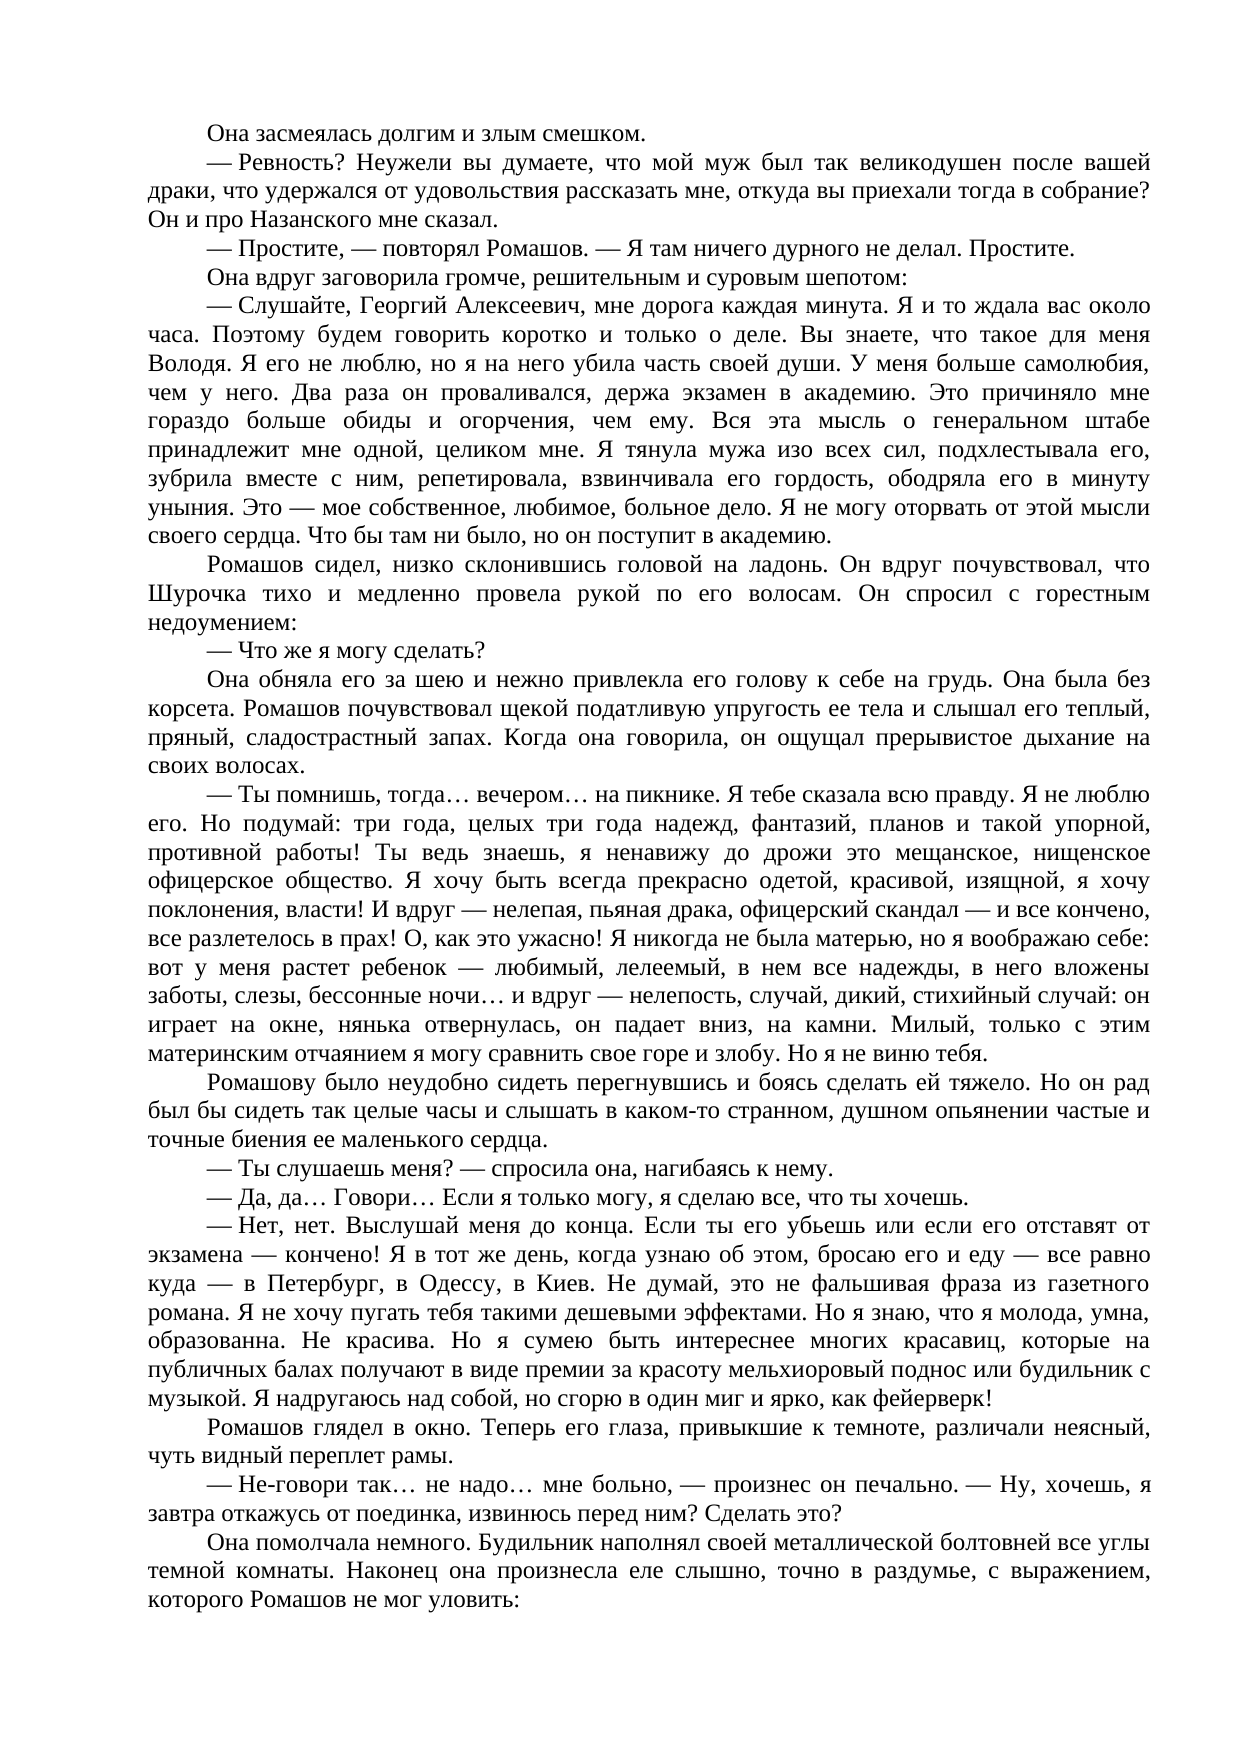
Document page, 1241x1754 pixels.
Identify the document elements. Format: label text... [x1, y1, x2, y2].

text — Ты слушаешь меня? — спросила она, нагибаясь к нему. [148, 1153, 1152, 1182]
text — Да, да… Говори… Если я только могу, я сделаю все, что ты хочешь. [148, 1182, 1152, 1211]
text Она обняла его за шею и нежно привлекла его голову к себе на грудь. Она была без корсета. Ромашов почувствовал щекой податливую упругость ее тела и слышал его теплый, пряный, сладострастный запах. Когда она говорила, он ощущал прерывистое дыхание на своих волосах. [148, 664, 1152, 779]
text — Простите, — повторял Ромашов. — Я там ничего дурного не делал. Простите. [148, 233, 1152, 262]
text Ромашов сидел, низко склонившись головой на ладонь. Он вдруг почувствовал, что Шурочка тихо и медленно провела рукой по его волосам. Он спросил с горестным недоумением: [148, 549, 1152, 636]
text — Не-говори так… не надо… мне больно, — произнес он печально. — Ну, хочешь, я завтра откажусь от поединка, извинюсь перед ним? Сделать это? [148, 1469, 1152, 1527]
text — Ты помнишь, тогда… вечером… на пикнике. Я тебе сказала всю правду. Я не люблю его. Но подумай: три года, целых три года надежд, фантазий, планов и такой упорной, противной работы! Ты ведь знаешь, я ненавижу до дрожи это мещанское, нищенское офицерское общество. Я хочу быть всегда прекрасно одетой, красивой, изящной, я хочу поклонения, власти! И вдруг — нелепая, пьяная драка, офицерский скандал — и все кончено, все разлетелось в прах! О, как это ужасно! Я никогда не была матерью, но я воображаю себе: вот у меня растет ребенок — любимый, лелеемый, в нем все надежды, в него вложены заботы, слезы, бессонные ночи… и вдруг — нелепость, случай, дикий, стихийный случай: он играет на окне, нянька отвернулась, он падает вниз, на камни. Милый, только с этим материнским отчаянием я могу сравнить свое горе и злобу. Но я не виню тебя. [148, 779, 1152, 1067]
text — Слушайте, Георгий Алексеевич, мне дорога каждая минута. Я и то ждала вас около часа. Поэтому будем говорить коротко и только о деле. Вы знаете, что такое для меня Володя. Я его не люблю, но я на него убила часть своей души. У меня больше самолюбия, чем у него. Два раза он проваливался, держа экзамен в академию. Это причиняло мне гораздо больше обиды и огорчения, чем ему. Вся эта мысль о генеральном штабе принадлежит мне одной, целиком мне. Я тянула мужа изо всех сил, подхлестывала его, зубрила вместе с ним, репетировала, взвинчивала его гордость, ободряла его в минуту уныния. Это — мое собственное, любимое, больное дело. Я не могу оторвать от этой мысли своего сердца. Что бы там ни было, но он поступит в академию. [148, 291, 1152, 549]
text — Нет, нет. Выслушай меня до конца. Если ты его убьешь или если его отставят от экзамена — кончено! Я в тот же день, когда узнаю об этом, бросаю его и еду — все равно куда — в Петербург, в Одессу, в Киев. Не думай, это не фальшивая фраза из газетного романа. Я не хочу пугать тебя такими дешевыми эффектами. Но я знаю, что я молода, умна, образованна. Не красива. Но я сумею быть интереснее многих красавиц, которые на публичных балах получают в виде премии за красоту мельхиоровый поднос или будильник с музыкой. Я надругаюсь над собой, но сгорю в один миг и ярко, как фейерверк! [148, 1211, 1152, 1412]
text Она помолчала немного. Будильник наполнял своей металлической болтовней все углы темной комнаты. Наконец она произнесла еле слышно, точно в раздумье, с выражением, которого Ромашов не мог уловить: [148, 1527, 1152, 1613]
text Она засмеялась долгим и злым смешком. [148, 118, 1152, 147]
text Она вдруг заговорила громче, решительным и суровым шепотом: [148, 262, 1152, 291]
text Ромашову было неудобно сидеть перегнувшись и боясь сделать ей тяжело. Но он рад был бы сидеть так целые часы и слышать в каком-то странном, душном опьянении частые и точные биения ее маленького сердца. [148, 1067, 1152, 1153]
text Ромашов глядел в окно. Теперь его глаза, привыкшие к темноте, различали неясный, чуть видный переплет рамы. [148, 1412, 1152, 1469]
text — Что же я могу сделать? [148, 636, 1152, 664]
text — Ревность? Неужели вы думаете, что мой муж был так великодушен после вашей драки, что удержался от удовольствия рассказать мне, откуда вы приехали тогда в собрание? Он и про Назанского мне сказал. [148, 147, 1152, 233]
